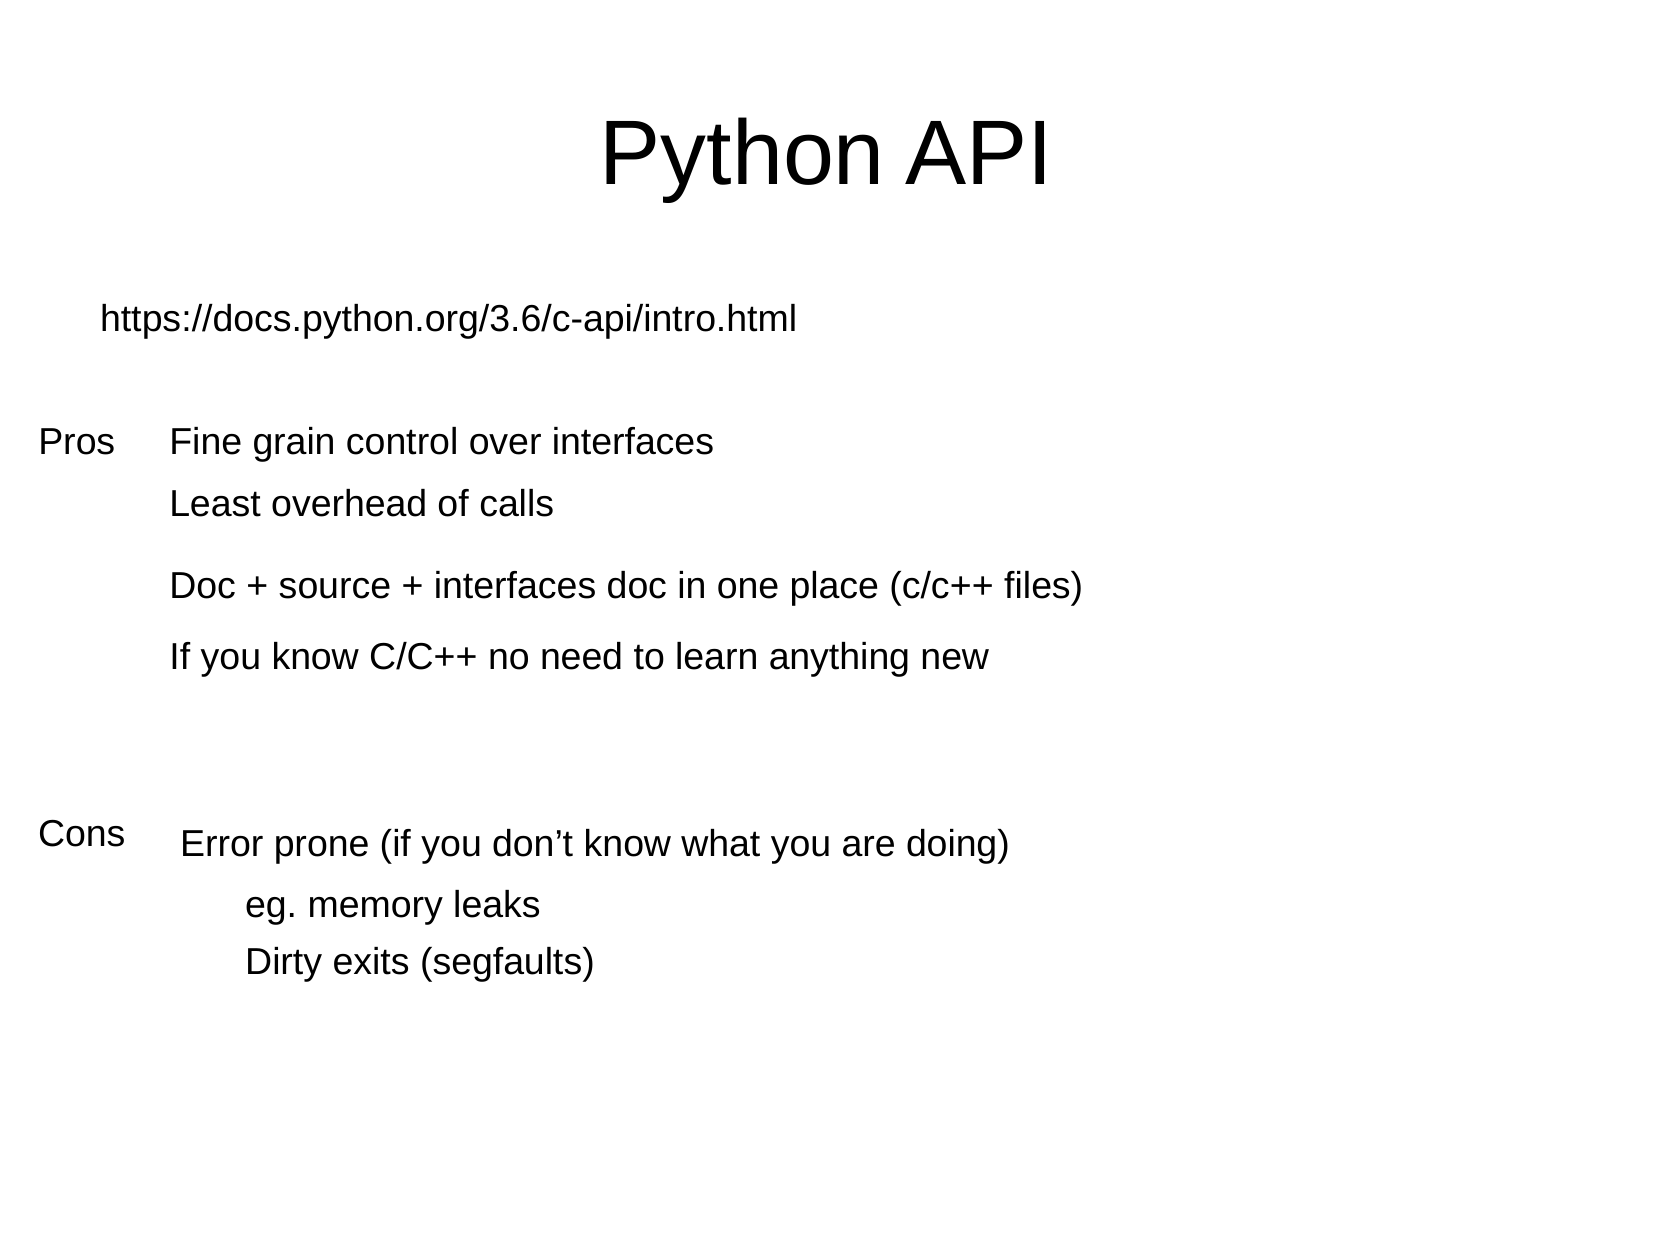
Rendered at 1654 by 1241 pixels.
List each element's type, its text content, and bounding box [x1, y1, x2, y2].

text_box eg. memory leaks [230, 876, 556, 933]
text_box Doc + source + interfaces doc in one place (c/c++ files) [154, 557, 1100, 615]
title Python API [82, 49, 1571, 257]
text_box Pros [23, 413, 131, 471]
text_box Dirty exits (segfaults) [230, 933, 611, 990]
text_box Least overhead of calls [154, 474, 569, 532]
text_box [82, 290, 1571, 1010]
text_box https://docs.python.org/3.6/c-api/intro.html [85, 290, 813, 348]
text_box If you know C/C++ no need to learn anything new [154, 628, 1002, 686]
text_box Error prone (if you don’t know what you are doing) [165, 814, 1023, 872]
text_box Fine grain control over interfaces [154, 413, 730, 471]
text_box Cons [23, 805, 141, 863]
